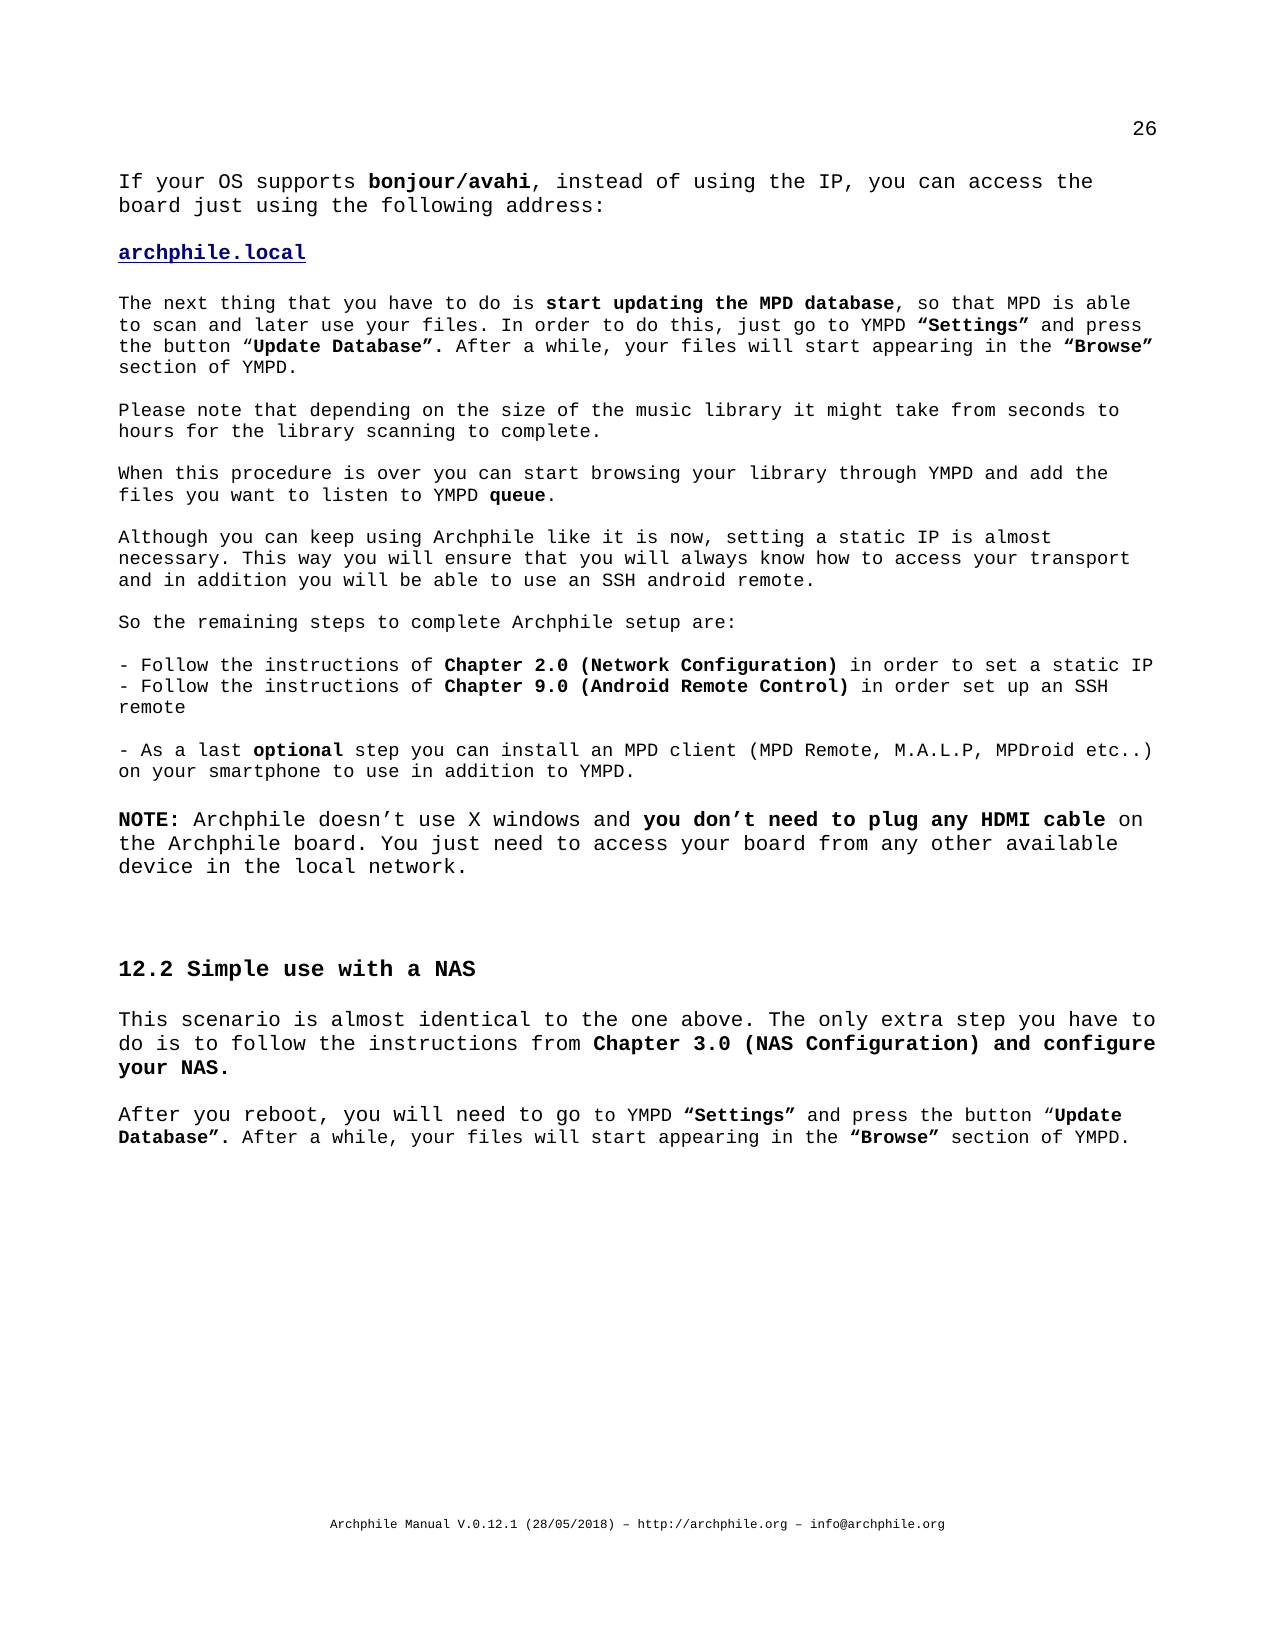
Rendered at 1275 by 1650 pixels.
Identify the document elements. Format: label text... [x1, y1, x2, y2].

text 12.2 Simple use with a NAS [118, 958, 1157, 983]
text - Follow the instructions of Chapter 2.0 (Network Configuration) in order to set a static IP [118, 655, 1157, 677]
text This scenario is almost identical to the one above. The only extra step you have to do is to follow the instructions from Chapter 3.0 (NAS Configuration) and configure your NAS. [118, 1009, 1157, 1080]
text Although you can keep using Archphile like it is now, setting a static IP is almost necessary. This way you will ensure that you will always know how to access your transport and in addition you will be able to use an SSH android remote. [118, 528, 1157, 592]
text Please note that depending on the size of the music library it might take from seconds to hours for the library scanning to complete. [118, 400, 1157, 443]
text When this procedure is over you can start browsing your library through YMPD and add the files you want to listen to YMPD queue. [118, 464, 1157, 507]
text NOTE: Archphile doesn’t use X windows and you don’t need to plug any HDMI cable on the Archphile board. You just need to access your board from any other available device in the local network. [118, 809, 1157, 880]
text The next thing that you have to do is start updating the MPD database, so that MPD is able to scan and later use your files. In order to do this, just go to YMPD “Settings” and press the button “Update Database”. After a while, your files will start appearing in the “Browse” section of YMPD. [118, 294, 1157, 379]
text If your OS supports bonjour/avahi, instead of using the IP, you can access the board just using the following address: [118, 171, 1157, 218]
text archphile.local [118, 242, 1157, 266]
text After you reboot, you will need to go to YMPD “Settings” and press the button “Update Database”. After a while, your files will start appearing in the “Browse” section of YMPD. [118, 1104, 1157, 1149]
text - Follow the instructions of Chapter 9.0 (Android Remote Control) in order set up an SSH remote [118, 677, 1157, 719]
text So the remaining steps to complete Archphile setup are: [118, 613, 1157, 634]
text - As a last optional step you can install an MPD client (MPD Remote, M.A.L.P, MPDroid etc..) on your smartphone to use in addition to YMPD. [118, 740, 1157, 783]
